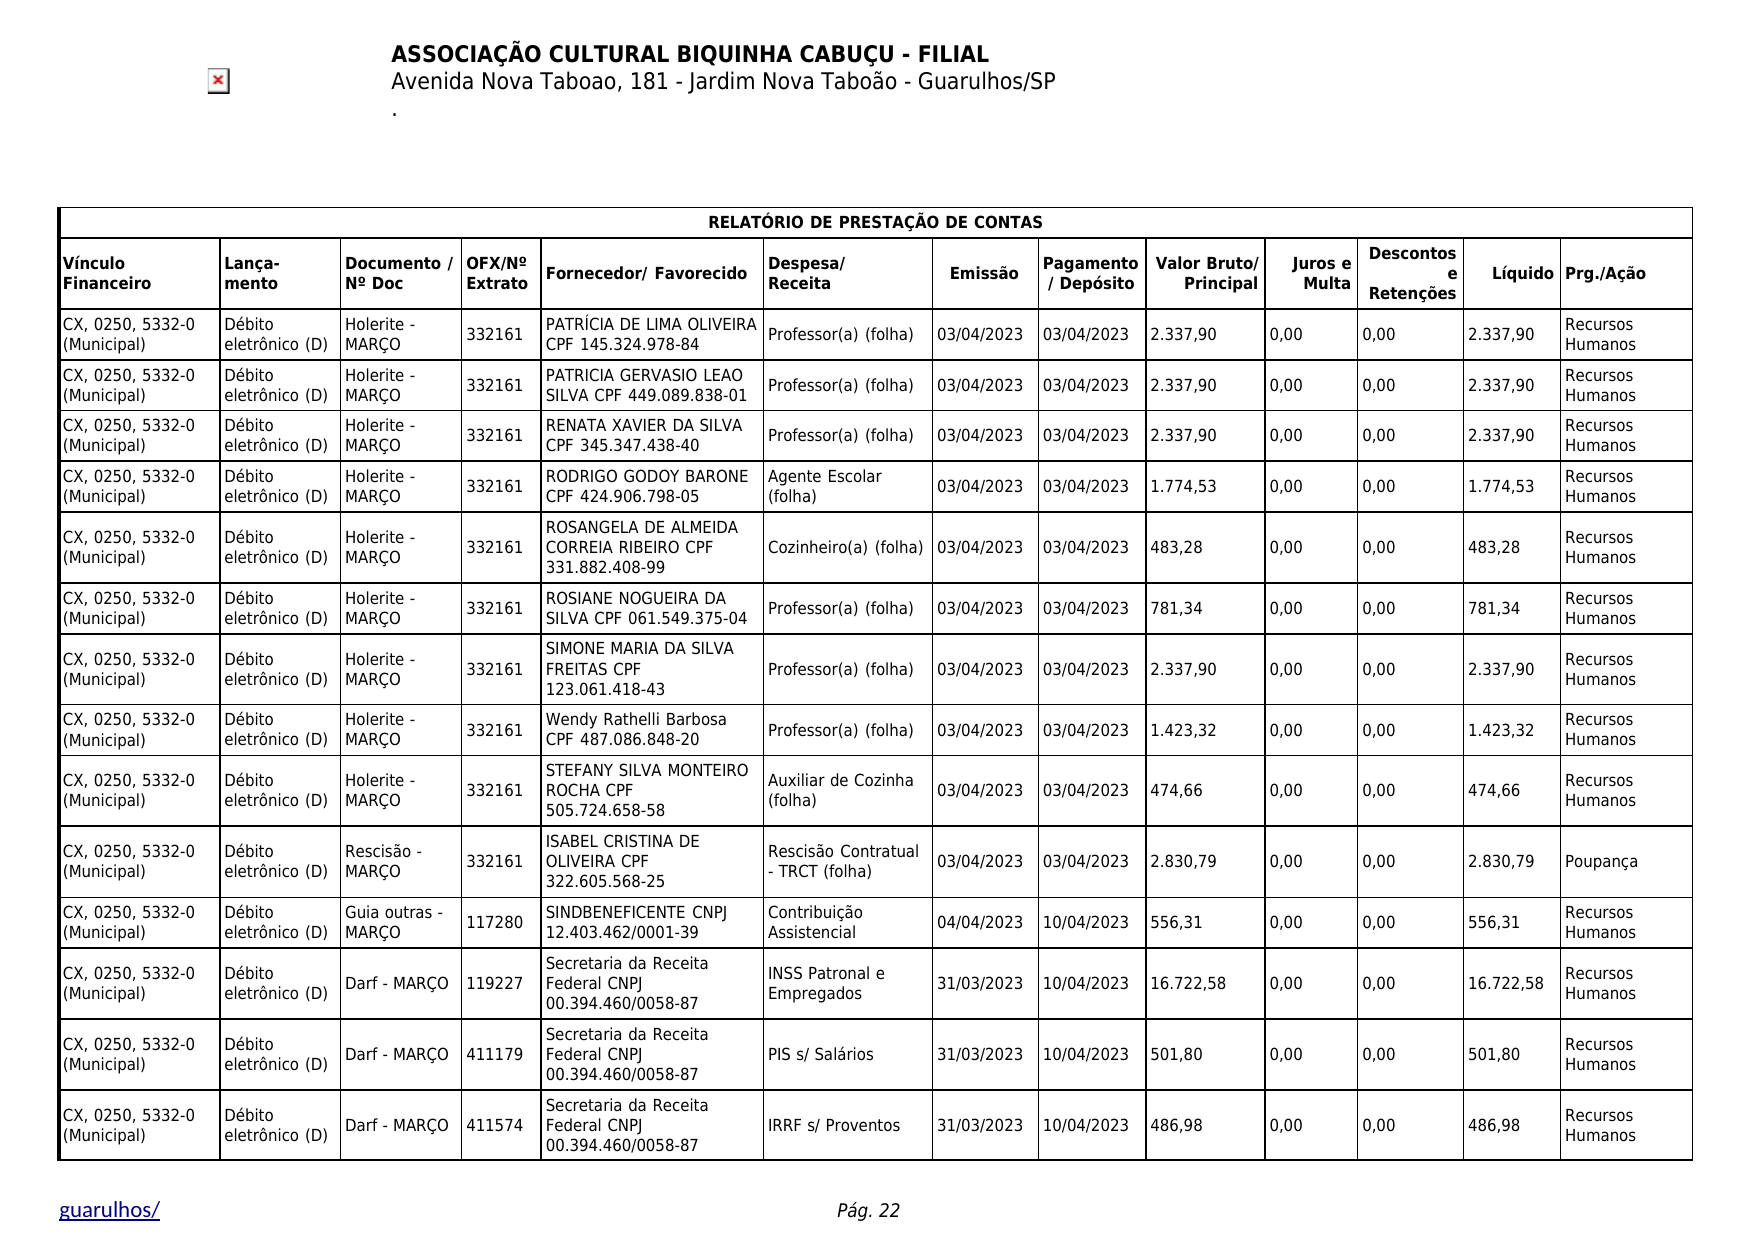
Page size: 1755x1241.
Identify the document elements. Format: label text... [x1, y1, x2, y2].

table_cell Darf - MARÇO [341, 949, 461, 1018]
table_cell 332161 [462, 513, 540, 582]
table_cell 0,00 [1266, 898, 1357, 947]
table_cell 31/03/2023 [933, 949, 1038, 1018]
table_cell Débito eletrônico (D) [221, 411, 340, 460]
table_cell SIMONE MARIA DA SILVA FREITAS CPF 123.061.418-43 [542, 635, 763, 704]
table_cell 332161 [462, 827, 540, 896]
table_cell Holerite - MARÇO [341, 513, 461, 582]
table_cell CX, 0250, 5332-0 (Municipal) [61, 1020, 219, 1089]
table_cell Débito eletrônico (D) [221, 310, 340, 359]
table_cell Vínculo Financeiro [61, 239, 219, 308]
table_cell 332161 [462, 361, 540, 410]
table_cell Recursos Humanos [1561, 462, 1692, 511]
table_cell Holerite - MARÇO [341, 462, 461, 511]
table_cell Débito eletrônico (D) [221, 827, 340, 896]
table_cell Recursos Humanos [1561, 756, 1692, 825]
table_cell Débito eletrônico (D) [221, 705, 340, 754]
table_cell 2.337,90 [1464, 411, 1560, 460]
table_cell ROSANGELA DE ALMEIDA CORREIA RIBEIRO CPF 331.882.408-99 [542, 513, 763, 582]
table_cell CX, 0250, 5332-0 (Municipal) [61, 310, 219, 359]
table_cell 0,00 [1358, 635, 1463, 704]
table_cell 0,00 [1358, 827, 1463, 896]
table_cell 332161 [462, 310, 540, 359]
table_cell 10/04/2023 [1039, 1020, 1145, 1089]
table_cell CX, 0250, 5332-0 (Municipal) [61, 949, 219, 1018]
table_cell 03/04/2023 [1039, 462, 1145, 511]
table_cell CX, 0250, 5332-0 (Municipal) [61, 361, 219, 410]
table_cell 0,00 [1266, 827, 1357, 896]
table_cell Recursos Humanos [1561, 705, 1692, 754]
table_cell 03/04/2023 [933, 361, 1038, 410]
table_cell 03/04/2023 [933, 462, 1038, 511]
table_cell 0,00 [1266, 635, 1357, 704]
table_cell 03/04/2023 [933, 513, 1038, 582]
table_cell STEFANY SILVA MONTEIRO ROCHA CPF 505.724.658-58 [542, 756, 763, 825]
table_cell Recursos Humanos [1561, 310, 1692, 359]
table_cell Auxiliar de Cozinha (folha) [764, 756, 932, 825]
table_cell Holerite - MARÇO [341, 705, 461, 754]
table_cell 1.774,53 [1464, 462, 1560, 511]
table_cell 03/04/2023 [1039, 756, 1145, 825]
table_cell Recursos Humanos [1561, 949, 1692, 1018]
table_cell 03/04/2023 [1039, 361, 1145, 410]
table_cell CX, 0250, 5332-0 (Municipal) [61, 756, 219, 825]
table_cell 332161 [462, 705, 540, 754]
table_cell Professor(a) (folha) [764, 411, 932, 460]
table_cell 31/03/2023 [933, 1091, 1038, 1159]
table_cell Rescisão Contratual - TRCT (folha) [764, 827, 932, 896]
table_cell 0,00 [1358, 513, 1463, 582]
table_cell 10/04/2023 [1039, 1091, 1145, 1159]
table_cell CX, 0250, 5332-0 (Municipal) [61, 462, 219, 511]
table_cell 0,00 [1358, 462, 1463, 511]
table_cell 117280 [462, 898, 540, 947]
table_cell CX, 0250, 5332-0 (Municipal) [61, 584, 219, 633]
table_cell 1.774,53 [1147, 462, 1264, 511]
table_cell 0,00 [1358, 1020, 1463, 1089]
table_cell 31/03/2023 [933, 1020, 1038, 1089]
table_cell 03/04/2023 [1039, 827, 1145, 896]
table_cell PATRÍCIA DE LIMA OLIVEIRA CPF 145.324.978-84 [542, 310, 763, 359]
table_cell CX, 0250, 5332-0 (Municipal) [61, 411, 219, 460]
table_cell Juros e Multa [1266, 239, 1357, 308]
table_cell Wendy Rathelli Barbosa CPF 487.086.848-20 [542, 705, 763, 754]
table_cell Holerite - MARÇO [341, 756, 461, 825]
table_cell 04/04/2023 [933, 898, 1038, 947]
table_cell ROSIANE NOGUEIRA DA SILVA CPF 061.549.375-04 [542, 584, 763, 633]
table_cell 332161 [462, 635, 540, 704]
table_cell 486,98 [1464, 1091, 1560, 1159]
table_cell 03/04/2023 [1039, 513, 1145, 582]
table_cell 2.337,90 [1464, 635, 1560, 704]
table_cell 0,00 [1266, 756, 1357, 825]
table_cell Darf - MARÇO [341, 1091, 461, 1159]
table_cell 2.337,90 [1147, 361, 1264, 410]
table_cell RODRIGO GODOY BARONE CPF 424.906.798-05 [542, 462, 763, 511]
table_cell Secretaria da Receita Federal CNPJ 00.394.460/0058-87 [542, 1020, 763, 1089]
table_cell Emissão [933, 239, 1038, 308]
table_cell CX, 0250, 5332-0 (Municipal) [61, 827, 219, 896]
table_cell Débito eletrônico (D) [221, 635, 340, 704]
table_cell 0,00 [1266, 1091, 1357, 1159]
table_cell Recursos Humanos [1561, 513, 1692, 582]
table_cell Recursos Humanos [1561, 898, 1692, 947]
table_cell 1.423,32 [1147, 705, 1264, 754]
table_cell 03/04/2023 [933, 756, 1038, 825]
table_cell Documento / Nº Doc [341, 239, 461, 308]
table_cell 10/04/2023 [1039, 898, 1145, 947]
table_cell 03/04/2023 [933, 310, 1038, 359]
table_cell Guia outras - MARÇO [341, 898, 461, 947]
table_cell Débito eletrônico (D) [221, 898, 340, 947]
table_cell Débito eletrônico (D) [221, 756, 340, 825]
table_cell 03/04/2023 [1039, 584, 1145, 633]
table_cell 2.337,90 [1464, 361, 1560, 410]
table_cell Débito eletrônico (D) [221, 361, 340, 410]
table_cell 0,00 [1266, 705, 1357, 754]
table_cell 2.337,90 [1147, 310, 1264, 359]
table_cell Lança- mento [221, 239, 340, 308]
table_cell 03/04/2023 [1039, 635, 1145, 704]
table_cell Débito eletrônico (D) [221, 513, 340, 582]
table_cell 332161 [462, 462, 540, 511]
table_cell 0,00 [1266, 361, 1357, 410]
table_cell 03/04/2023 [933, 635, 1038, 704]
table_cell 556,31 [1464, 898, 1560, 947]
table_cell 781,34 [1147, 584, 1264, 633]
table_cell 0,00 [1266, 949, 1357, 1018]
table_cell 411179 [462, 1020, 540, 1089]
table_cell 0,00 [1266, 411, 1357, 460]
table_cell 332161 [462, 584, 540, 633]
table_cell 411574 [462, 1091, 540, 1159]
table_cell Fornecedor/ Favorecido [542, 239, 763, 308]
table_cell 03/04/2023 [933, 584, 1038, 633]
table_cell 0,00 [1358, 310, 1463, 359]
table_cell 0,00 [1358, 361, 1463, 410]
table_cell 501,80 [1147, 1020, 1264, 1089]
table_cell INSS Patronal e Empregados [764, 949, 932, 1018]
table_cell 483,28 [1464, 513, 1560, 582]
table_cell RENATA XAVIER DA SILVA CPF 345.347.438-40 [542, 411, 763, 460]
table_cell PIS s/ Salários [764, 1020, 932, 1089]
table_cell Professor(a) (folha) [764, 361, 932, 410]
table_cell 0,00 [1358, 898, 1463, 947]
table_cell 332161 [462, 411, 540, 460]
table_cell Secretaria da Receita Federal CNPJ 00.394.460/0058-87 [542, 1091, 763, 1159]
table_cell Débito eletrônico (D) [221, 1020, 340, 1089]
table_cell Professor(a) (folha) [764, 635, 932, 704]
table_cell 486,98 [1147, 1091, 1264, 1159]
table_cell 474,66 [1464, 756, 1560, 825]
table_cell Cozinheiro(a) (folha) [764, 513, 932, 582]
table_cell 556,31 [1147, 898, 1264, 947]
table_cell CX, 0250, 5332-0 (Municipal) [61, 635, 219, 704]
table_cell 0,00 [1358, 705, 1463, 754]
table_cell 0,00 [1358, 756, 1463, 825]
table_cell 332161 [462, 756, 540, 825]
table_cell 03/04/2023 [933, 411, 1038, 460]
table_cell Recursos Humanos [1561, 635, 1692, 704]
table_cell ISABEL CRISTINA DE OLIVEIRA CPF 322.605.568-25 [542, 827, 763, 896]
table_cell 119227 [462, 949, 540, 1018]
table_cell 16.722,58 [1464, 949, 1560, 1018]
table_cell Recursos Humanos [1561, 1091, 1692, 1159]
table_cell 03/04/2023 [1039, 411, 1145, 460]
table_cell 2.830,79 [1464, 827, 1560, 896]
table_cell Professor(a) (folha) [764, 584, 932, 633]
table_cell 474,66 [1147, 756, 1264, 825]
table_cell 03/04/2023 [1039, 705, 1145, 754]
table_cell 03/04/2023 [933, 705, 1038, 754]
table_cell Valor Bruto/ Principal [1147, 239, 1264, 308]
table_cell 0,00 [1358, 411, 1463, 460]
table_cell Holerite - MARÇO [341, 310, 461, 359]
table_cell Professor(a) (folha) [764, 310, 932, 359]
table_cell CX, 0250, 5332-0 (Municipal) [61, 705, 219, 754]
table_cell Rescisão - MARÇO [341, 827, 461, 896]
table_cell Prg./Ação [1561, 239, 1692, 308]
table_cell Débito eletrônico (D) [221, 462, 340, 511]
table_cell Secretaria da Receita Federal CNPJ 00.394.460/0058-87 [542, 949, 763, 1018]
table_cell 501,80 [1464, 1020, 1560, 1089]
table_cell 0,00 [1266, 513, 1357, 582]
table_cell CX, 0250, 5332-0 (Municipal) [61, 1091, 219, 1159]
table_cell Recursos Humanos [1561, 411, 1692, 460]
table_cell Holerite - MARÇO [341, 635, 461, 704]
table_cell Recursos Humanos [1561, 361, 1692, 410]
table_cell IRRF s/ Proventos [764, 1091, 932, 1159]
table_cell 03/04/2023 [933, 827, 1038, 896]
table_cell Líquido [1464, 239, 1560, 308]
table_cell 781,34 [1464, 584, 1560, 633]
table_cell 03/04/2023 [1039, 310, 1145, 359]
table_cell 1.423,32 [1464, 705, 1560, 754]
table_cell Débito eletrônico (D) [221, 949, 340, 1018]
table_cell 2.830,79 [1147, 827, 1264, 896]
table_cell Débito eletrônico (D) [221, 1091, 340, 1159]
table_cell Contribuição Assistencial [764, 898, 932, 947]
table_cell Despesa/ Receita [764, 239, 932, 308]
table_cell CX, 0250, 5332-0 (Municipal) [61, 513, 219, 582]
table_cell 2.337,90 [1147, 411, 1264, 460]
table_cell Recursos Humanos [1561, 584, 1692, 633]
table_cell Holerite - MARÇO [341, 584, 461, 633]
table_cell Poupança [1561, 827, 1692, 896]
table_cell 0,00 [1266, 584, 1357, 633]
table_cell Débito eletrônico (D) [221, 584, 340, 633]
table_cell Agente Escolar (folha) [764, 462, 932, 511]
table_cell 2.337,90 [1464, 310, 1560, 359]
table_cell 0,00 [1266, 462, 1357, 511]
table_cell 10/04/2023 [1039, 949, 1145, 1018]
table_cell SINDBENEFICENTE CNPJ 12.403.462/0001-39 [542, 898, 763, 947]
table_cell 0,00 [1266, 1020, 1357, 1089]
table_cell CX, 0250, 5332-0 (Municipal) [61, 898, 219, 947]
table_cell 483,28 [1147, 513, 1264, 582]
table_cell 2.337,90 [1147, 635, 1264, 704]
table_cell PATRICIA GERVASIO LEAO SILVA CPF 449.089.838-01 [542, 361, 763, 410]
table_cell Professor(a) (folha) [764, 705, 932, 754]
table_cell 0,00 [1358, 949, 1463, 1018]
table_cell OFX/Nº Extrato [462, 239, 540, 308]
table_cell Darf - MARÇO [341, 1020, 461, 1089]
table_cell Holerite - MARÇO [341, 361, 461, 410]
table_cell Holerite - MARÇO [341, 411, 461, 460]
table_cell 0,00 [1358, 1091, 1463, 1159]
table_cell 16.722,58 [1147, 949, 1264, 1018]
table_cell Descontos e Retenções [1358, 239, 1463, 308]
table_header RELATÓRIO DE PRESTAÇÃO DE CONTAS [61, 208, 1692, 237]
table_cell Recursos Humanos [1561, 1020, 1692, 1089]
table_cell 0,00 [1358, 584, 1463, 633]
table_cell Pagamento / Depósito [1039, 239, 1145, 308]
table_cell 0,00 [1266, 310, 1357, 359]
